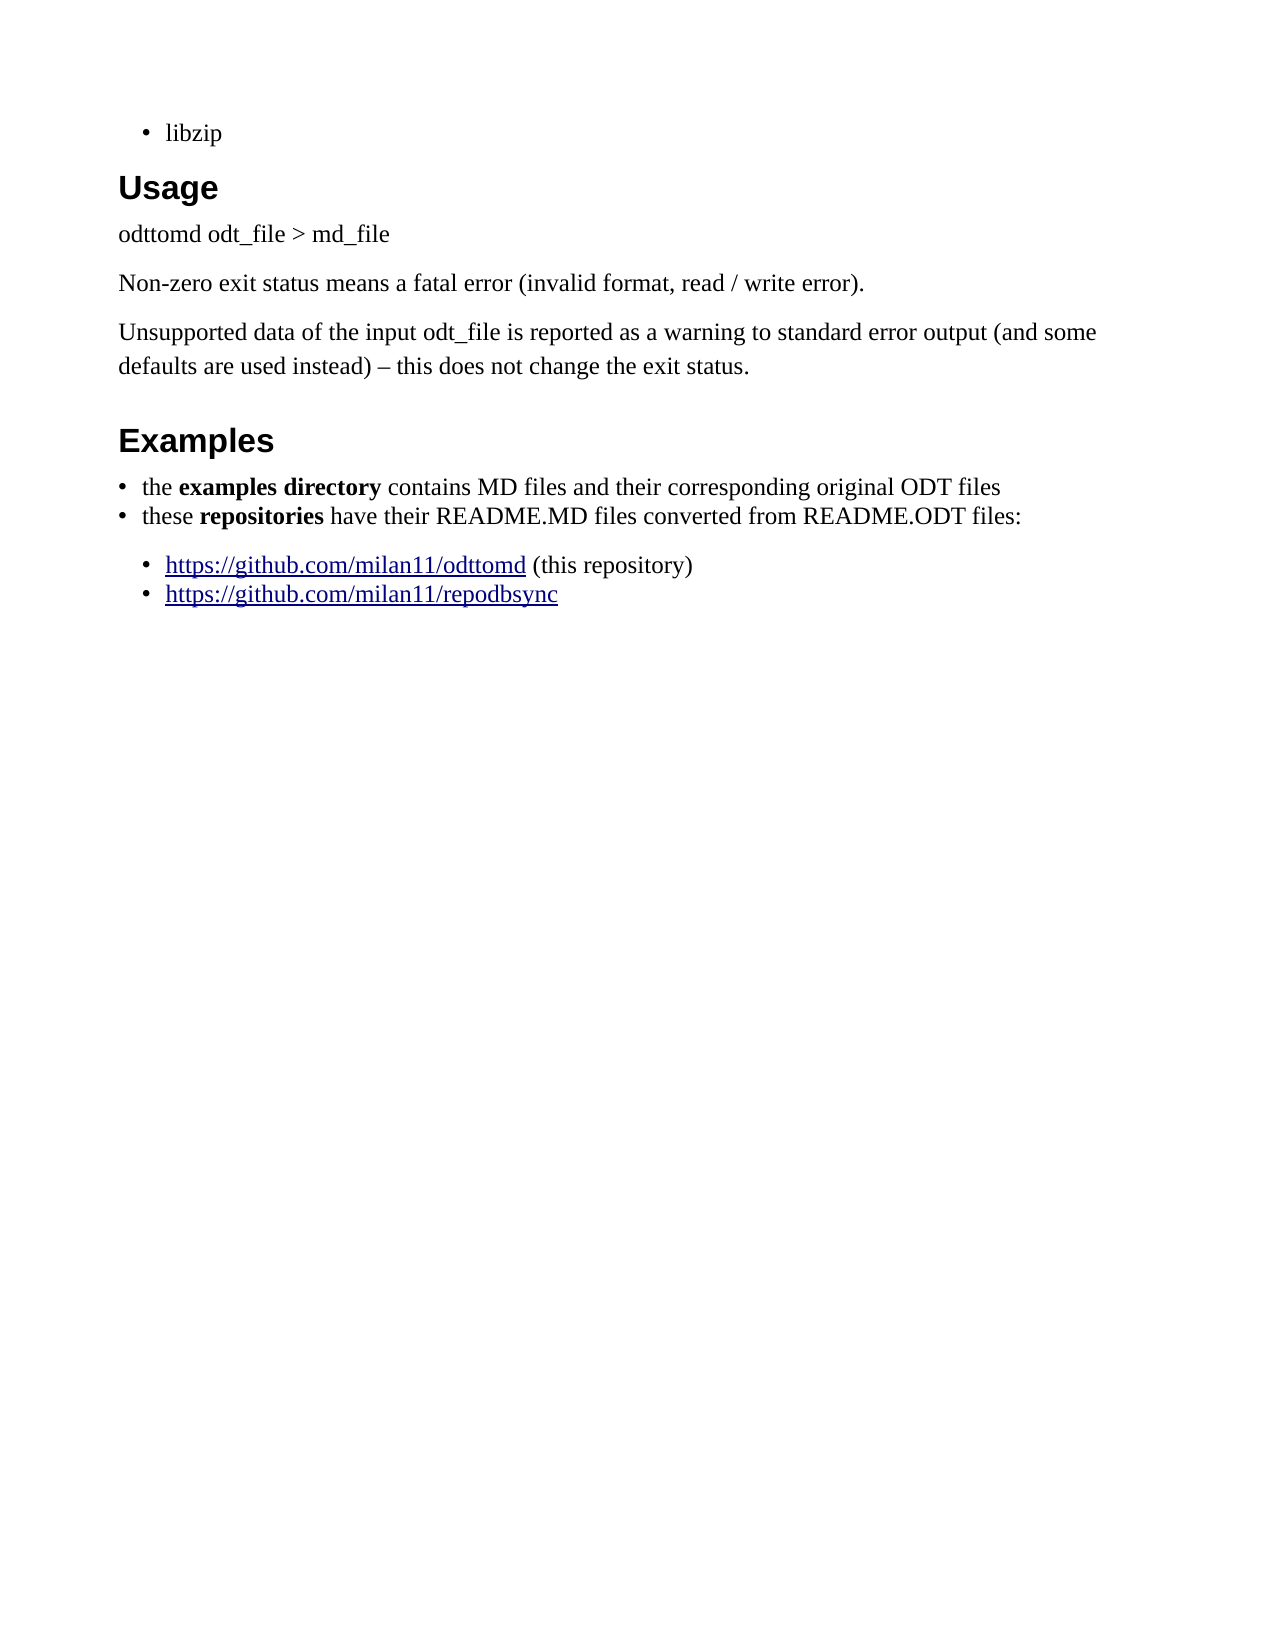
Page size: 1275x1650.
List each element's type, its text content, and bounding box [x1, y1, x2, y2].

text odttomd odt_file > md_file [118, 219, 1157, 248]
list https://github.com/milan11/odttomd (this repository) [142, 550, 1157, 579]
list the examples directory contains MD files and their corresponding original ODT files [118, 472, 1157, 501]
list https://github.com/milan11/repodbsync [142, 579, 1157, 608]
list libzip [142, 118, 1157, 147]
text Unsupported data of the input odt_file is reported as a warning to standard error output (and some defaults are used instead) – this does not change the exit status. [118, 317, 1157, 380]
text Non-zero exit status means a fatal error (invalid format, read / write error). [118, 268, 1157, 297]
list these repositories have their README.MD files converted from README.ODT files: [118, 501, 1157, 530]
subtitle Examples [118, 421, 1157, 460]
subtitle Usage [118, 168, 1157, 206]
